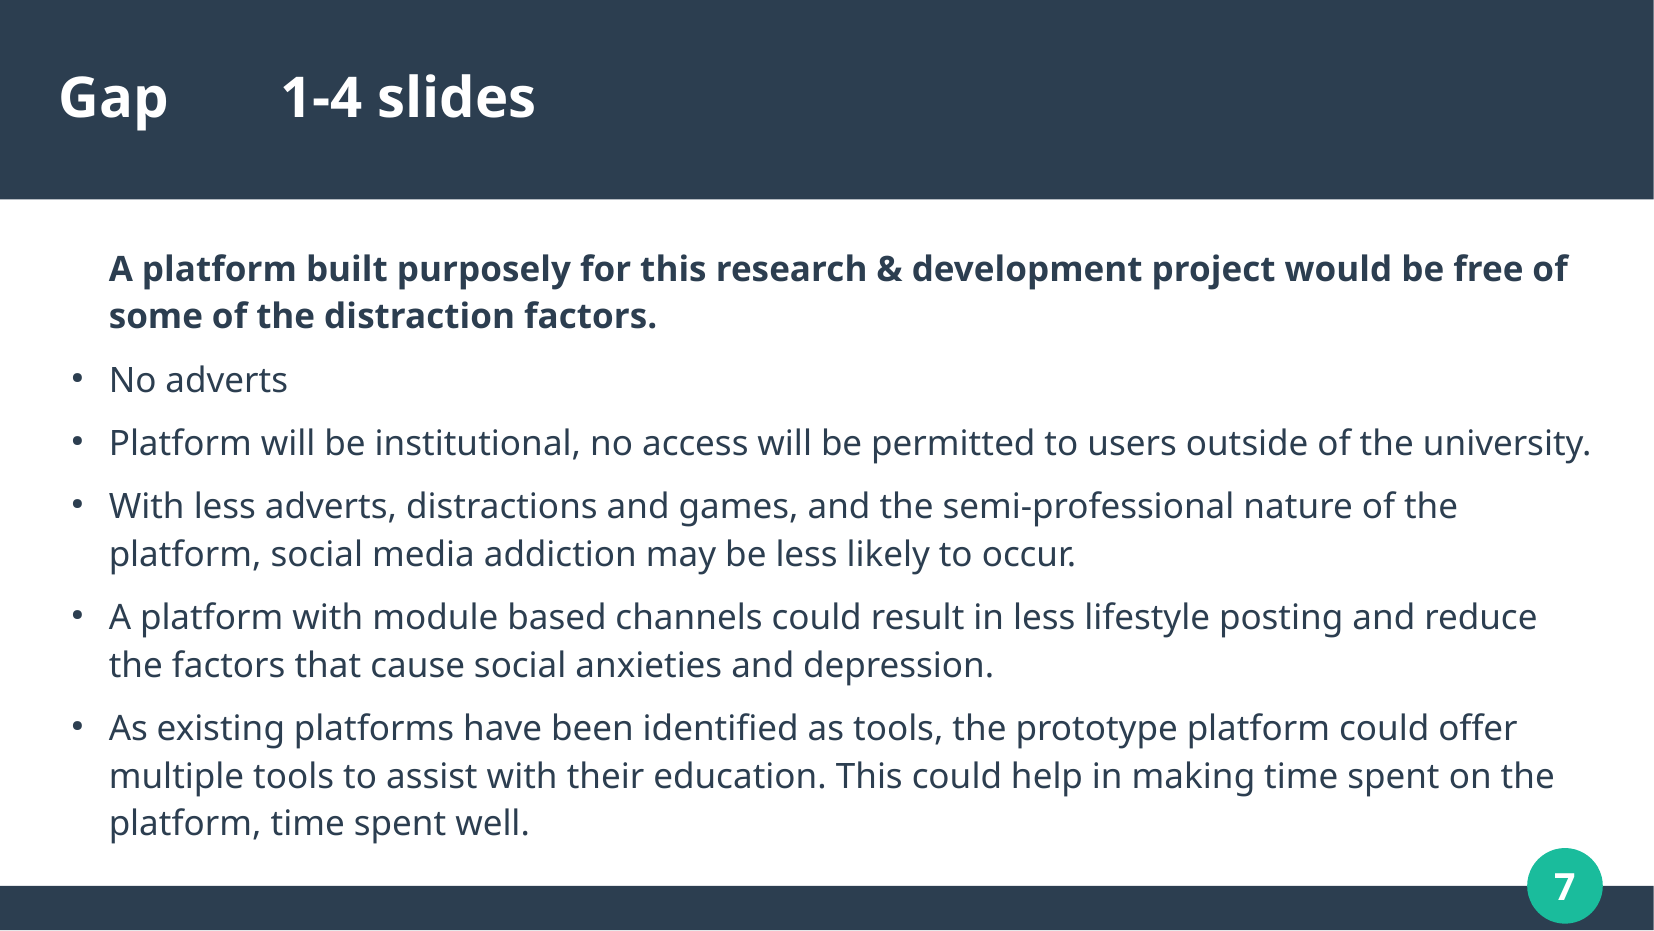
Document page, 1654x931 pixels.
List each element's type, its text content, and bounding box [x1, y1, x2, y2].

list A platform built purposely for this research & development project would be free of some of the distraction factors. No adverts Platform will be institutional, no access will be permitted to users outside of the university. With less adverts, distractions and games, and the semi-professional nature of the platform, social media addiction may be less likely to occur. A platform with module based channels could result in less lifestyle posting and reduce the factors that cause social anxieties and depression. As existing platforms have been identified as tools, the prototype platform could offer multiple tools to assist with their education. This could help in making time spent on the platform, time spent well. [59, 243, 1595, 864]
title Gap 1-4 slides [59, 37, 1595, 156]
